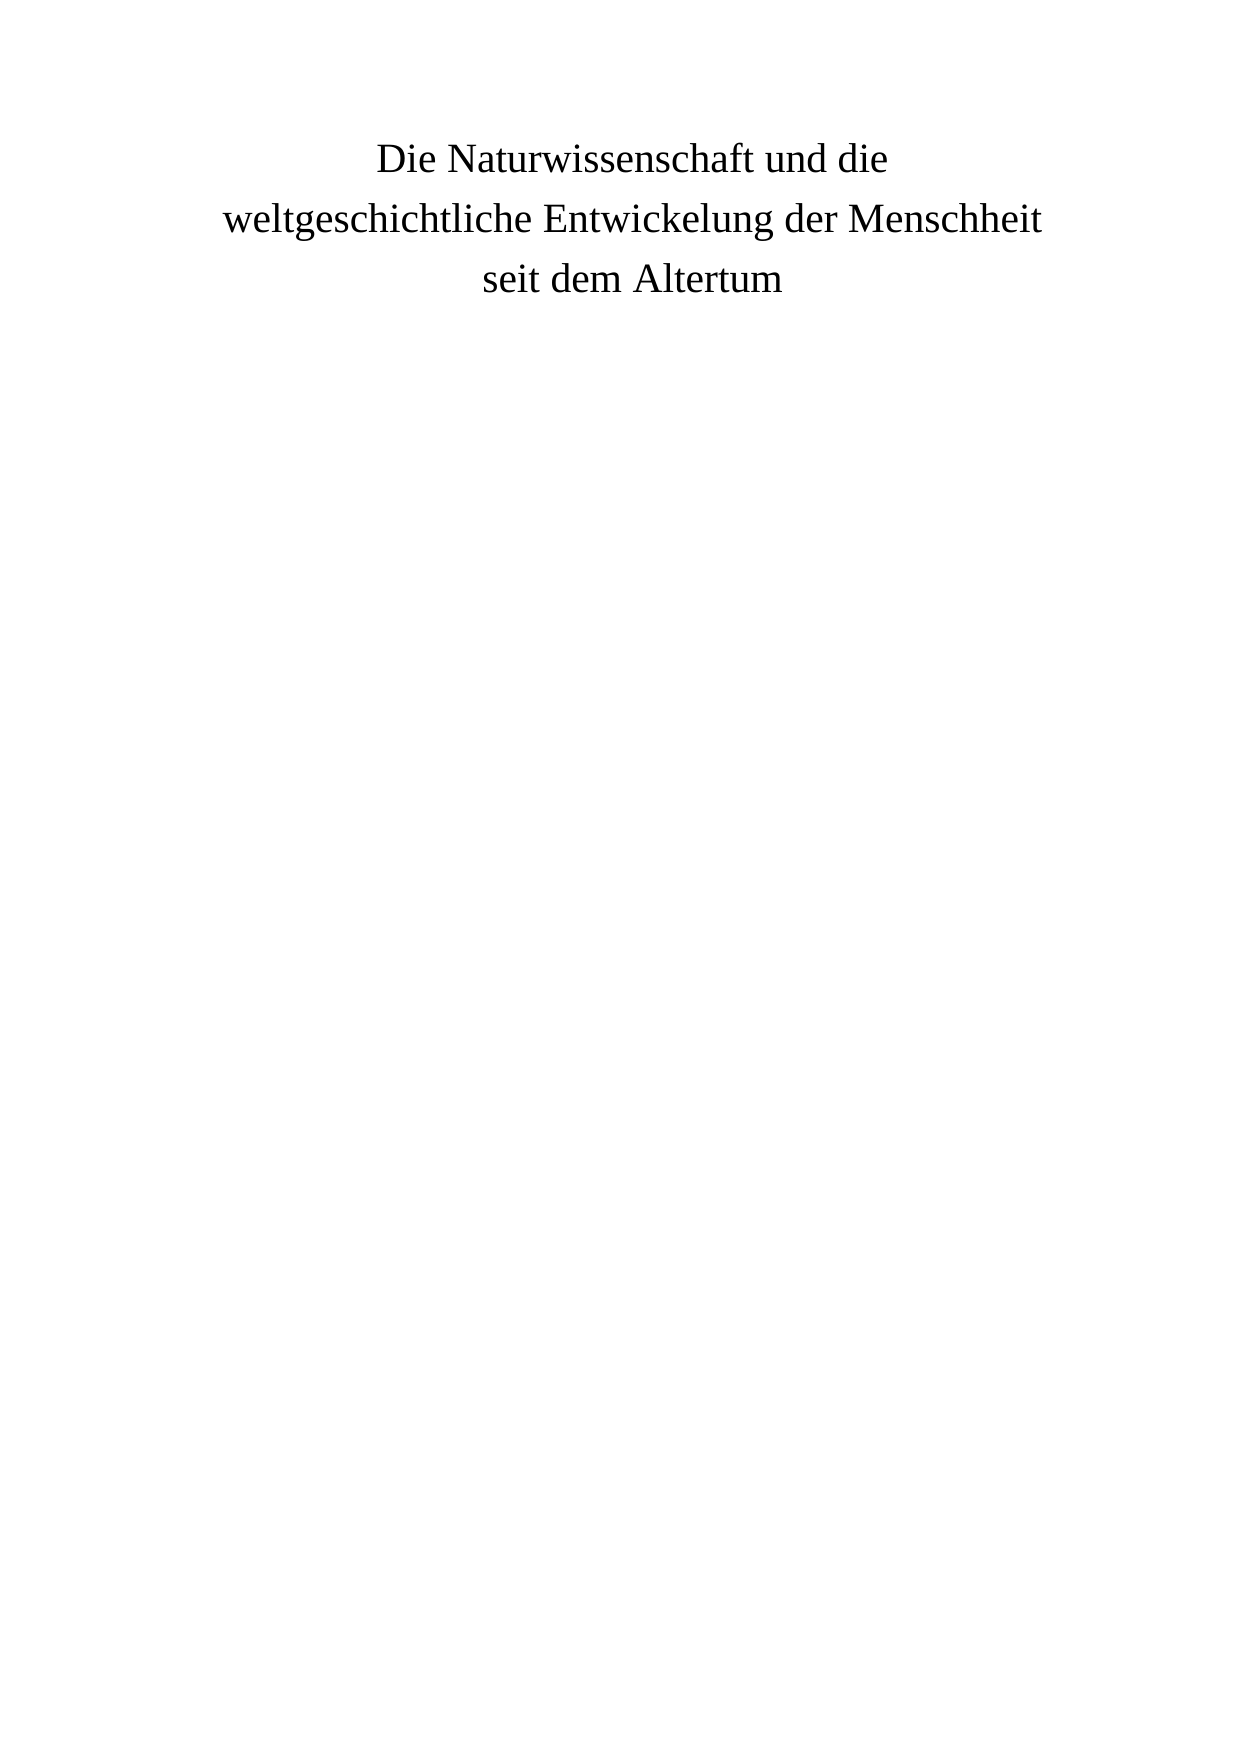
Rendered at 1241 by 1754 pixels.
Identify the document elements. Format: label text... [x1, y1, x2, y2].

text Die Naturwissenschaft und die weltgeschichtliche Entwickelung der Menschheit seit dem Altertum [180, 133, 1085, 301]
